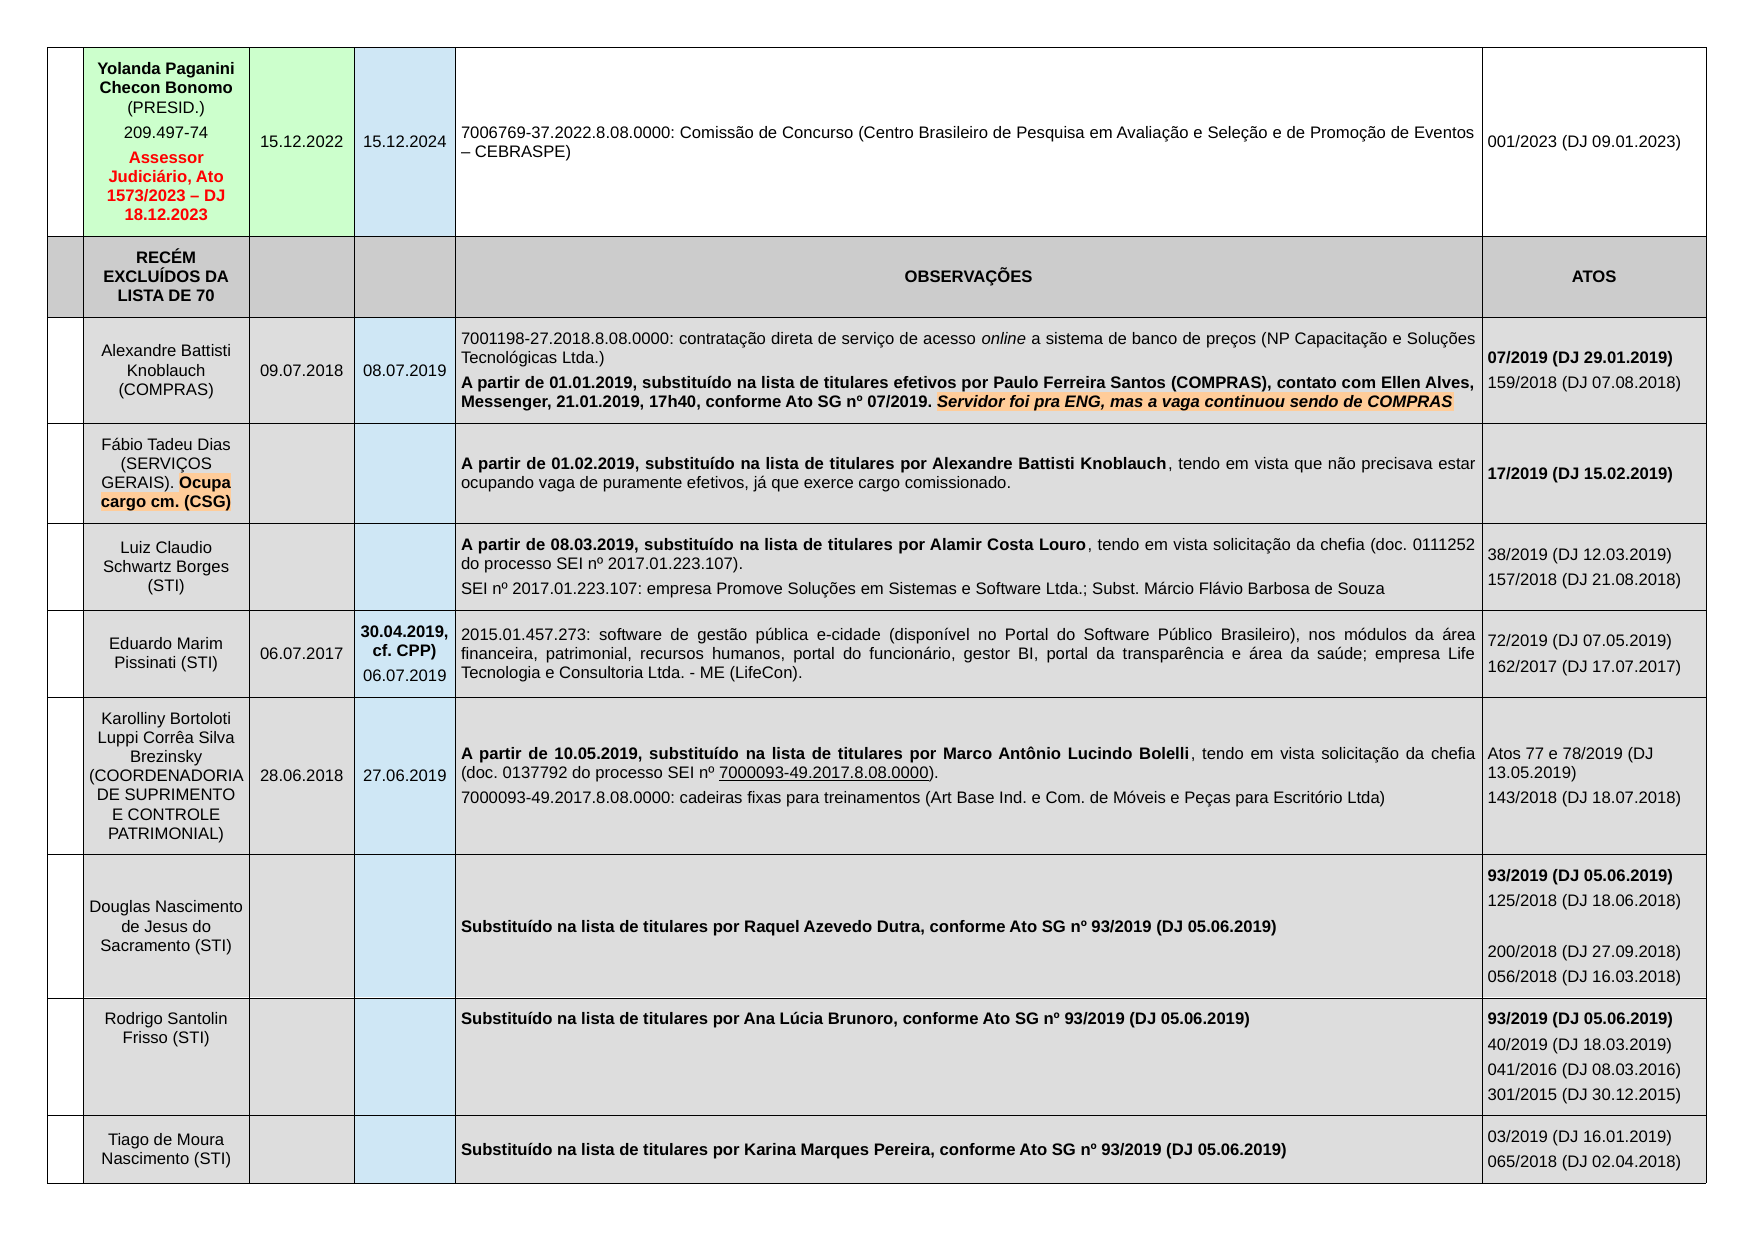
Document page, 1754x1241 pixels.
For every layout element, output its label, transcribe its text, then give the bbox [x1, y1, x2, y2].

table_cell [250, 855, 354, 997]
table_cell Karolliny Bortoloti Luppi Corrêa Silva Brezinsky (COORDENADORIA DE SUPRIMENTO E CONTROLE PATRIMONIAL) [84, 698, 249, 854]
table_cell 28.06.2018 [250, 698, 354, 854]
table_cell Substituído na lista de titulares por Raquel Azevedo Dutra, conforme Ato SG nº 93/2019 (DJ 05.06.2019) [456, 855, 1482, 997]
table_cell 2015.01.457.273: software de gestão pública e-cidade (disponível no Portal do Software Público Brasileiro), nos módulos da área financeira, patrimonial, recursos humanos, portal do funcionário, gestor BI, portal da transparência e área da saúde; empresa Life Tecnologia e Consultoria Ltda. - ME (LifeCon). [456, 611, 1482, 697]
table_cell 27.06.2019 [355, 698, 455, 854]
table_cell 07/2019 (DJ 29.01.2019) 159/2018 (DJ 07.08.2018) [1483, 318, 1706, 423]
table_cell [250, 1116, 354, 1183]
table_cell [48, 1116, 83, 1183]
table_cell Tiago de Moura Nascimento (STI) [84, 1116, 249, 1183]
table_cell A partir de 08.03.2019, substituído na lista de titulares por Alamir Costa Louro, tendo em vista solicitação da chefia (doc. 0111252 do processo SEI nº 2017.01.223.107). SEI nº 2017.01.223.107: empresa Promove Soluções em Sistemas e Software Ltda.; Subst. Márcio Flávio Barbosa de Souza [456, 524, 1482, 610]
table_cell [355, 424, 455, 523]
table_cell Substituído na lista de titulares por Karina Marques Pereira, conforme Ato SG nº 93/2019 (DJ 05.06.2019) [456, 1116, 1482, 1183]
table_cell 72/2019 (DJ 07.05.2019) 162/2017 (DJ 17.07.2017) [1483, 611, 1706, 697]
table_cell 06.07.2017 [250, 611, 354, 697]
table_cell Eduardo Marim Pissinati (STI) [84, 611, 249, 697]
table_cell 08.07.2019 [355, 318, 455, 423]
table_cell Luiz Claudio Schwartz Borges (STI) [84, 524, 249, 610]
table_cell [48, 48, 83, 236]
table_cell 001/2023 (DJ 09.01.2023) [1483, 48, 1706, 236]
table_cell ATOS [1483, 237, 1706, 317]
table_cell Substituído na lista de titulares por Ana Lúcia Brunoro, conforme Ato SG nº 93/2019 (DJ 05.06.2019) [456, 999, 1482, 1115]
table_cell [355, 1116, 455, 1183]
table_cell OBSERVAÇÕES [456, 237, 1482, 317]
table_cell 38/2019 (DJ 12.03.2019) 157/2018 (DJ 21.08.2018) [1483, 524, 1706, 610]
table_cell [355, 237, 455, 317]
table_cell Atos 77 e 78/2019 (DJ 13.05.2019) 143/2018 (DJ 18.07.2018) [1483, 698, 1706, 854]
table_cell Douglas Nascimento de Jesus do Sacramento (STI) [84, 855, 249, 997]
table_cell 7001198-27.2018.8.08.0000: contratação direta de serviço de acesso online a sistema de banco de preços (NP Capacitação e Soluções Tecnológicas Ltda.) A partir de 01.01.2019, substituído na lista de titulares efetivos por Paulo Ferreira Santos (COMPRAS), contato com Ellen Alves, Messenger, 21.01.2019, 17h40, conforme Ato SG nº 07/2019. Servidor foi pra ENG, mas a vaga continuou sendo de COMPRAS [456, 318, 1482, 423]
table_cell [48, 999, 83, 1115]
table_cell A partir de 01.02.2019, substituído na lista de titulares por Alexandre Battisti Knoblauch, tendo em vista que não precisava estar ocupando vaga de puramente efetivos, já que exerce cargo comissionado. [456, 424, 1482, 523]
table_cell 15.12.2022 [250, 48, 354, 236]
table_cell 15.12.2024 [355, 48, 455, 236]
table_cell Rodrigo Santolin Frisso (STI) [84, 999, 249, 1115]
table_cell [48, 318, 83, 423]
table_cell Yolanda Paganini Checon Bonomo (PRESID.) 209.497-74 Assessor Judiciário, Ato 1573/2023 – DJ 18.12.2023 [84, 48, 249, 236]
table_cell Alexandre Battisti Knoblauch (COMPRAS) [84, 318, 249, 423]
table_cell 93/2019 (DJ 05.06.2019) 125/2018 (DJ 18.06.2018) 200/2018 (DJ 27.09.2018) 056/2018 (DJ 16.03.2018) [1483, 855, 1706, 997]
table_cell A partir de 10.05.2019, substituído na lista de titulares por Marco Antônio Lucindo Bolelli, tendo em vista solicitação da chefia (doc. 0137792 do processo SEI nº 7000093-49.2017.8.08.0000). 7000093-49.2017.8.08.0000: cadeiras fixas para treinamentos (Art Base Ind. e Com. de Móveis e Peças para Escritório Ltda) [456, 698, 1482, 854]
table_cell [355, 855, 455, 997]
table_cell Fábio Tadeu Dias (SERVIÇOS GERAIS). Ocupa cargo cm. (CSG) [84, 424, 249, 523]
table_cell [355, 524, 455, 610]
table_cell 93/2019 (DJ 05.06.2019) 40/2019 (DJ 18.03.2019) 041/2016 (DJ 08.03.2016) 301/2015 (DJ 30.12.2015) [1483, 999, 1706, 1115]
table_cell [48, 424, 83, 523]
table_cell [48, 855, 83, 997]
table_cell RECÉM EXCLUÍDOS DA LISTA DE 70 [84, 237, 249, 317]
table_cell [355, 999, 455, 1115]
table_cell [48, 237, 83, 317]
table_cell 03/2019 (DJ 16.01.2019) 065/2018 (DJ 02.04.2018) [1483, 1116, 1706, 1183]
table_cell [250, 424, 354, 523]
table_cell [48, 524, 83, 610]
table_cell [48, 611, 83, 697]
table_cell 7006769-37.2022.8.08.0000: Comissão de Concurso (Centro Brasileiro de Pesquisa em Avaliação e Seleção e de Promoção de Eventos – CEBRASPE) [456, 48, 1482, 236]
table_cell 30.04.2019, cf. CPP) 06.07.2019 [355, 611, 455, 697]
table_cell [48, 698, 83, 854]
table_cell 09.07.2018 [250, 318, 354, 423]
table_cell [250, 524, 354, 610]
table_cell [250, 999, 354, 1115]
table_cell 17/2019 (DJ 15.02.2019) [1483, 424, 1706, 523]
table_cell [250, 237, 354, 317]
